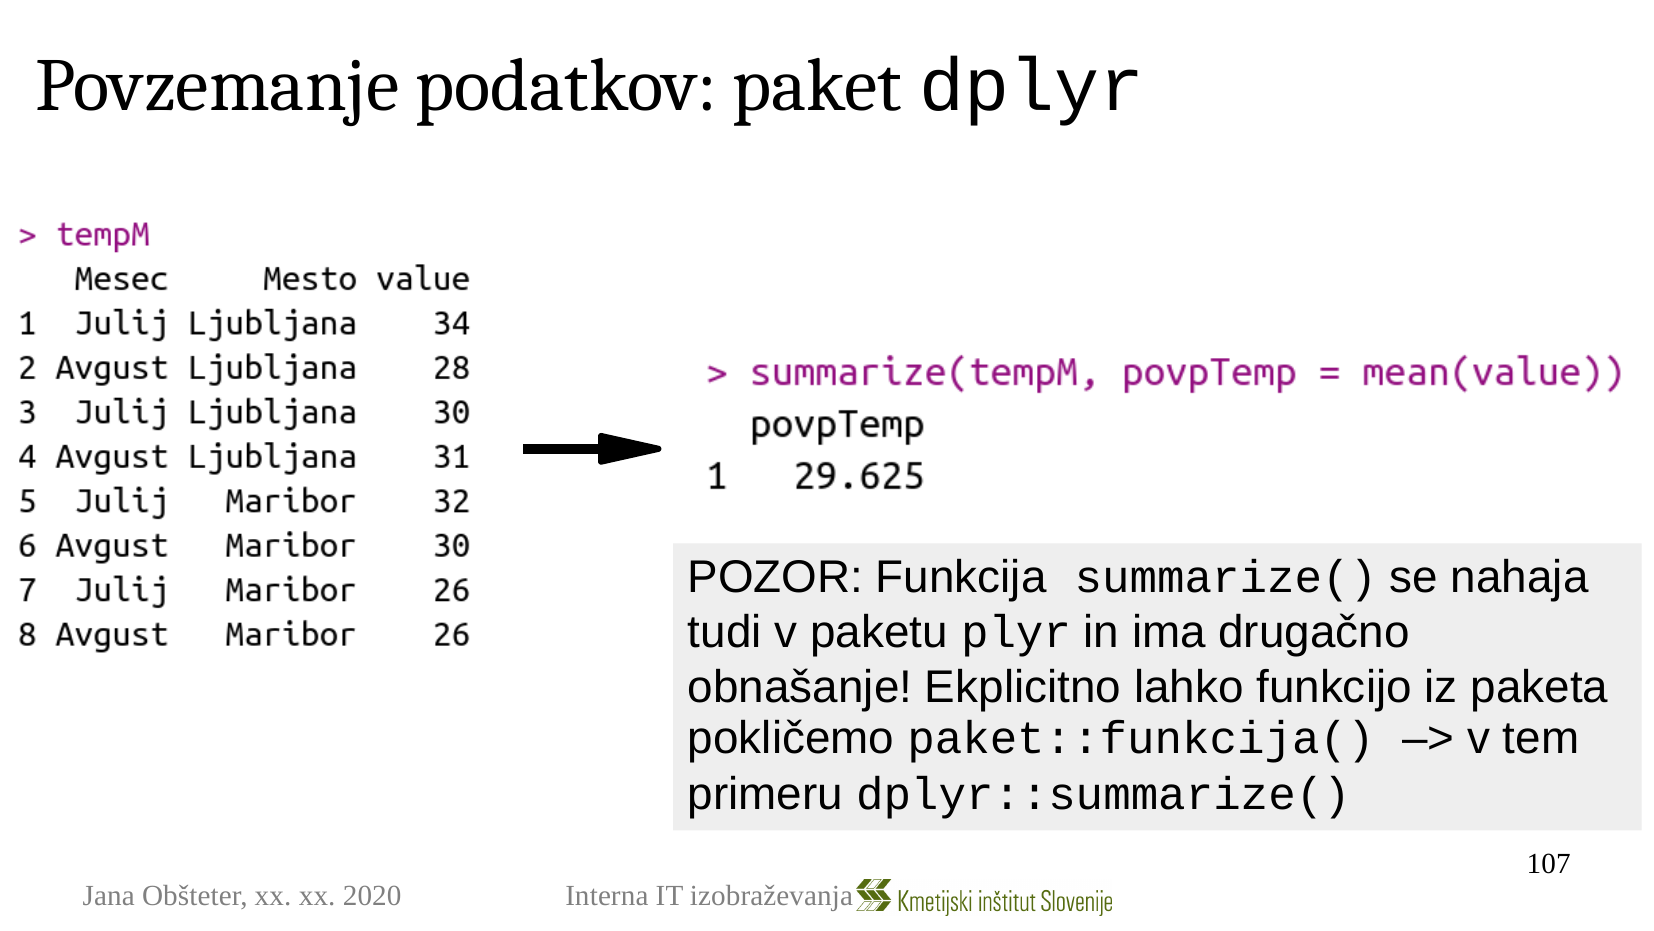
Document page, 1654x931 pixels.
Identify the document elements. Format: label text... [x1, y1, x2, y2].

text_box POZOR: Funkcija summarize() se nahaja tudi v paketu plyr in ima drugačno obnašanje! Ekplicitno lahko funkcijo iz paketa pokličemo paket::funkcija() –> v tem primeru dplyr::summarize() [673, 543, 1642, 831]
list [82, 165, 1642, 827]
picture [689, 346, 1630, 497]
title Povzemanje podatkov: paket dplyr [35, 21, 1524, 154]
picture [14, 212, 480, 662]
picture [856, 879, 1112, 916]
